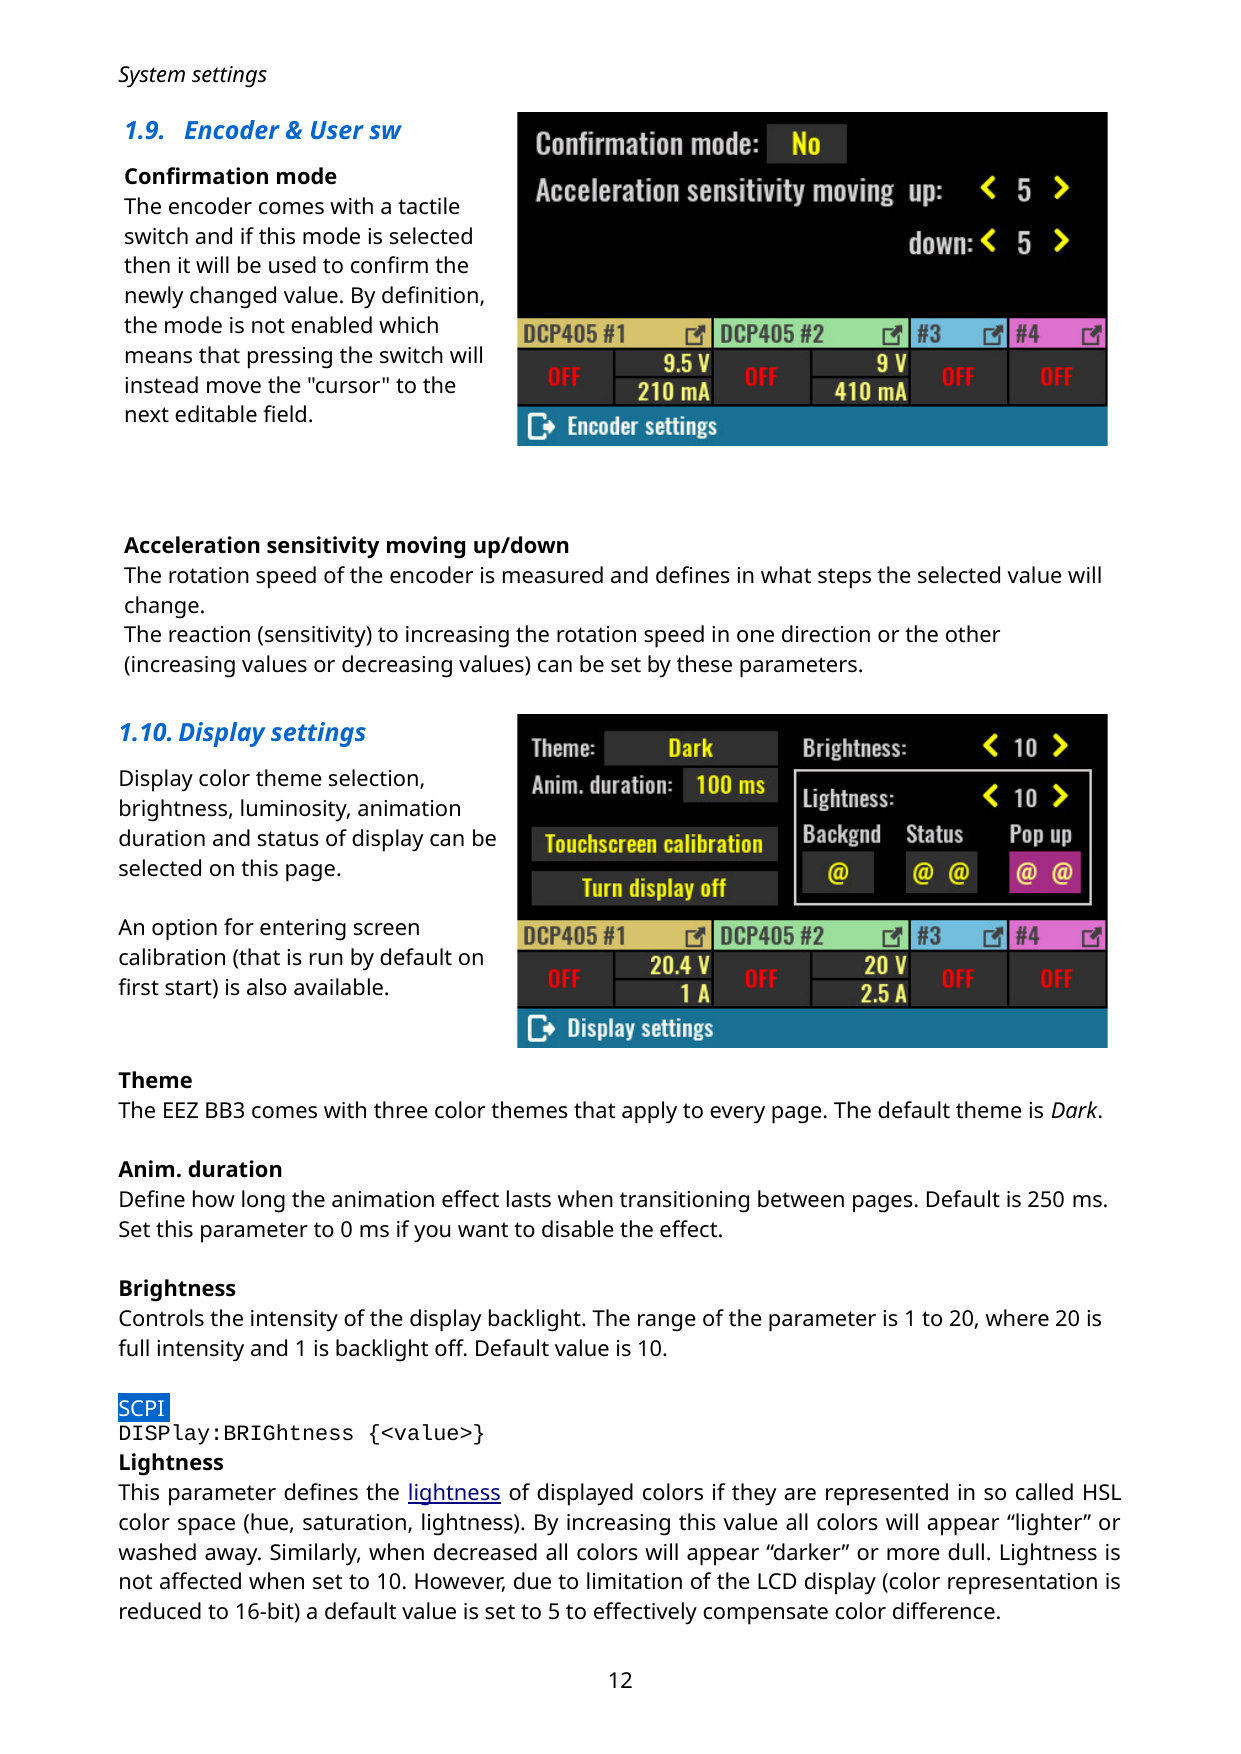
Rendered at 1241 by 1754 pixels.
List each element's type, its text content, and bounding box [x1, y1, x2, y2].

table_header Display settings Display color theme selection, brightness, luminosity, animation duration and status of display can be selected on this page. An option for entering screen calibration (that is run by default on first start) is also available. [118, 715, 502, 1065]
table_cell Anim. duration Define how long the animation effect lasts when transitioning between pages. Default is 250 ms. Set this parameter to 0 ms if you want to disable the effect. [118, 1154, 1123, 1273]
table_cell Lightness This parameter defines the lightness of displayed colors if they are represented in so called HSL color space (hue, saturation, lightness). By increasing this value all colors will appear “lighter” or washed away. Similarly, when decreased all colors will appear “darker” or more dull. Lightness is not affected when set to 10. However, due to limitation of the LCD display (color representation is reduced to 16-bit) a default value is set to 5 to effectively compensate color difference. [118, 1447, 1123, 1626]
table_header Encoder & User sw Confirmation mode The encoder comes with a tactile switch and if this mode is selected then it will be used to confirm the newly changed value. By definition, the mode is not enabled which means that pressing the switch will instead move the "cursor" to the next editable field. [118, 107, 502, 524]
table_cell Theme The EEZ BB3 comes with three color themes that apply to every page. The default theme is Dark. [118, 1065, 1123, 1154]
picture [517, 714, 1108, 1048]
table_cell Acceleration sensitivity moving up/down The rotation speed of the encoder is measured and defines in what steps the selected value will change. The reaction (sensitivity) to increasing the rotation speed in one direction or the other (increasing values or decreasing values) can be set by these parameters. [118, 524, 1123, 685]
picture [517, 112, 1108, 446]
table_header [502, 107, 1123, 524]
table_cell Brightness Controls the intensity of the display backlight. The range of the parameter is 1 to 20, where 20 is full intensity and 1 is backlight off. Default value is 10. SCPI DISPlay:BRIGhtness {<value>} [118, 1274, 1123, 1447]
table_header [502, 715, 1123, 1065]
